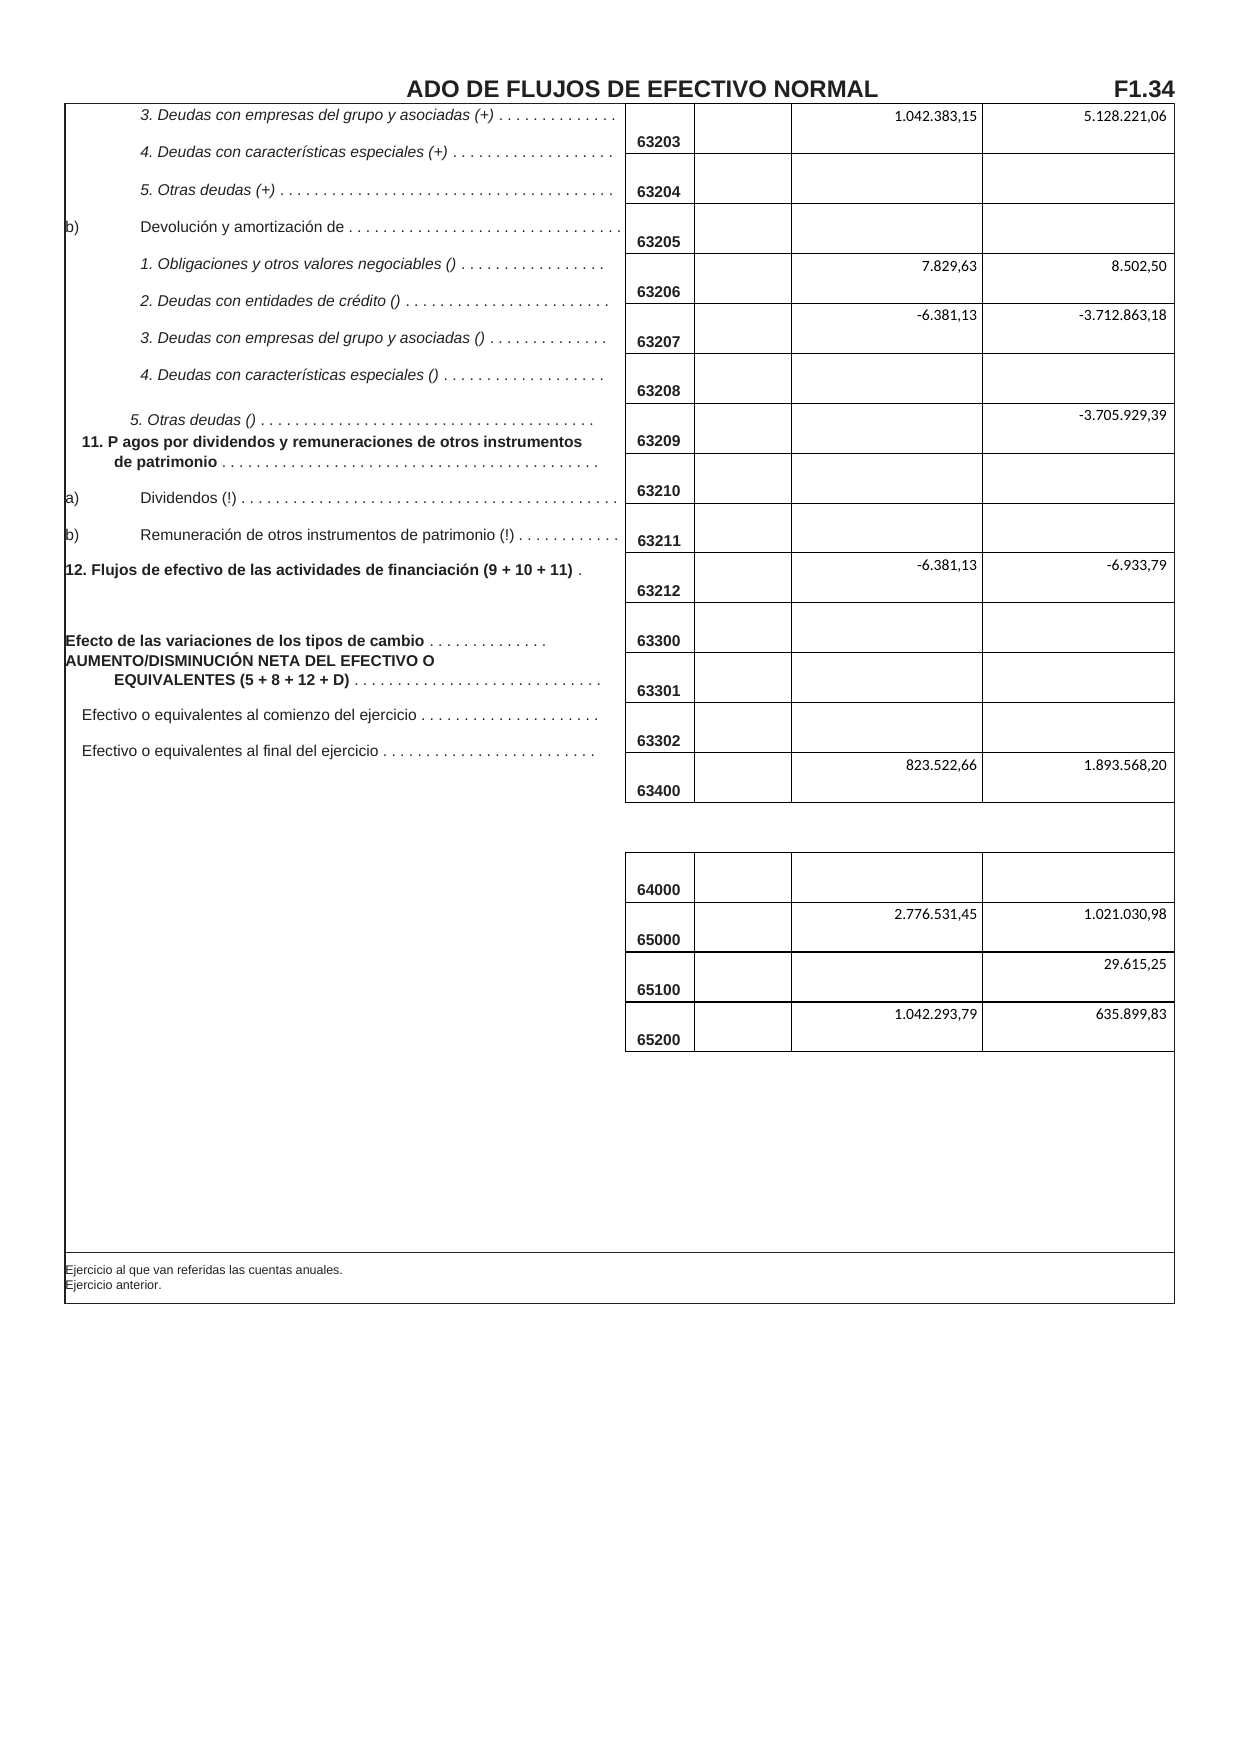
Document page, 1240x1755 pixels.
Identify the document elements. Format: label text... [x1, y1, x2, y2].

table_cell [983, 154, 1174, 203]
table_cell [983, 354, 1174, 403]
table_cell [625, 1052, 791, 1252]
table_cell 63205 [626, 204, 694, 253]
table_cell 63301 [626, 653, 694, 702]
table_cell 63203 [626, 104, 694, 153]
table_cell 29.615,25 [983, 953, 1174, 1001]
table_cell [983, 454, 1174, 502]
table_cell [792, 504, 982, 552]
table_cell [695, 653, 791, 702]
table_cell [792, 703, 982, 752]
table_cell 823.522,66 [792, 753, 982, 802]
table_cell 63207 [626, 304, 694, 353]
table_cell [791, 1052, 983, 1252]
table_cell [792, 354, 982, 403]
table_cell 5.128.221,06 [983, 104, 1174, 153]
table_cell 63210 [626, 454, 694, 502]
table_cell [625, 803, 791, 852]
table_cell 63208 [626, 354, 694, 403]
table_cell [695, 354, 791, 403]
table_cell 1.042.293,79 [792, 1003, 982, 1051]
table_cell [695, 1003, 791, 1051]
table_cell [792, 953, 982, 1001]
table_cell 1.893.568,20 [983, 753, 1174, 802]
table_cell 64000 [626, 853, 694, 902]
table_cell 1.042.383,15 [792, 104, 982, 153]
table_cell [695, 204, 791, 253]
table_cell [792, 404, 982, 452]
table_cell [695, 603, 791, 652]
table_cell [983, 1253, 1174, 1303]
table_cell [983, 204, 1174, 253]
table_cell [983, 504, 1174, 552]
table_cell [792, 154, 982, 203]
table_cell [792, 204, 982, 253]
table_cell [792, 853, 982, 902]
table_cell -6.381,13 [792, 553, 982, 602]
table_cell [695, 703, 791, 752]
table_cell 3. Deudas con empresas del grupo y asociadas (+) . . . . . . . . . . . . . . 4. Deudas con características especiales (+) . . . . . . . . . . . . . . . . . . . 5. Otras deudas (+) . . . . . . . . . . . . . . . . . . . . . . . . . . . . . . . . . . . . . . . Devolución y amortización de . . . . . . . . . . . . . . . . . . . . . . . . . . . . . . . . 1. Obligaciones y otros valores negociables () . . . . . . . . . . . . . . . . . 2. Deudas con entidades de crédito () . . . . . . . . . . . . . . . . . . . . . . . . 3. Deudas con empresas del grupo y asociadas () . . . . . . . . . . . . . . 4. Deudas con características especiales () . . . . . . . . . . . . . . . . . . . 5. Otras deudas () . . . . . . . . . . . . . . . . . . . . . . . . . . . . . . . . . . . . . . . 11. P agos por dividendos y remuneraciones de otros instrumentos de patrimonio . . . . . . . . . . . . . . . . . . . . . . . . . . . . . . . . . . . . . . . . . . . . Dividendos (!) . . . . . . . . . . . . . . . . . . . . . . . . . . . . . . . . . . . . . . . . . . . . Remuneración de otros instrumentos de patrimonio (!) . . . . . . . . . . . . 12. Flujos de efectivo de las actividades de financiación (9 + 10 + 11) . Efecto de las variaciones de los tipos de cambio . . . . . . . . . . . . . . AUMENTO/DISMINUCIÓN NETA DEL EFECTIVO O EQUIVALENTES (5 + 8 + 12 + D) . . . . . . . . . . . . . . . . . . . . . . . . . . . . . Efectivo o equivalentes al comienzo del ejercicio . . . . . . . . . . . . . . . . . . . . . Efectivo o equivalentes al final del ejercicio . . . . . . . . . . . . . . . . . . . . . . . . . [66, 104, 625, 1252]
table_cell 63302 [626, 703, 694, 752]
table_cell [695, 853, 791, 902]
table_cell [983, 1052, 1174, 1252]
table_cell 8.502,50 [983, 254, 1174, 303]
table_cell -6.381,13 [792, 304, 982, 353]
table_cell [791, 803, 983, 852]
table_cell 63209 [626, 404, 694, 452]
table_cell [695, 454, 791, 502]
table_cell [695, 953, 791, 1001]
table_cell 63204 [626, 154, 694, 203]
table_cell 63212 [626, 553, 694, 602]
table_cell 65100 [626, 953, 694, 1001]
table_cell [695, 254, 791, 303]
table_cell 7.829,63 [792, 254, 982, 303]
table_cell [983, 803, 1174, 852]
table_cell 65000 [626, 903, 694, 951]
table_cell 635.899,83 [983, 1003, 1174, 1051]
table_cell [983, 703, 1174, 752]
table_cell [695, 304, 791, 353]
table_cell 65200 [626, 1003, 694, 1051]
table_cell Ejercicio al que van referidas las cuentas anuales. Ejercicio anterior. [66, 1253, 791, 1303]
table_cell -3.705.929,39 [983, 404, 1174, 452]
table_cell 63400 [626, 753, 694, 802]
table_cell [792, 653, 982, 702]
table_cell 63300 [626, 603, 694, 652]
table_cell [792, 454, 982, 502]
table_cell 63211 [626, 504, 694, 552]
table_cell [983, 653, 1174, 702]
table_cell 63206 [626, 254, 694, 303]
table_cell [695, 154, 791, 203]
table_cell [695, 553, 791, 602]
table_cell [695, 504, 791, 552]
table_cell [695, 903, 791, 951]
table_cell 2.776.531,45 [792, 903, 982, 951]
table_cell [695, 404, 791, 452]
table_cell [792, 603, 982, 652]
table_cell [983, 603, 1174, 652]
table_cell -3.712.863,18 [983, 304, 1174, 353]
table_cell 1.021.030,98 [983, 903, 1174, 951]
table_cell [695, 104, 791, 153]
table_cell [695, 753, 791, 802]
table_cell [791, 1253, 983, 1303]
table_cell -6.933,79 [983, 553, 1174, 602]
table_cell [983, 853, 1174, 902]
